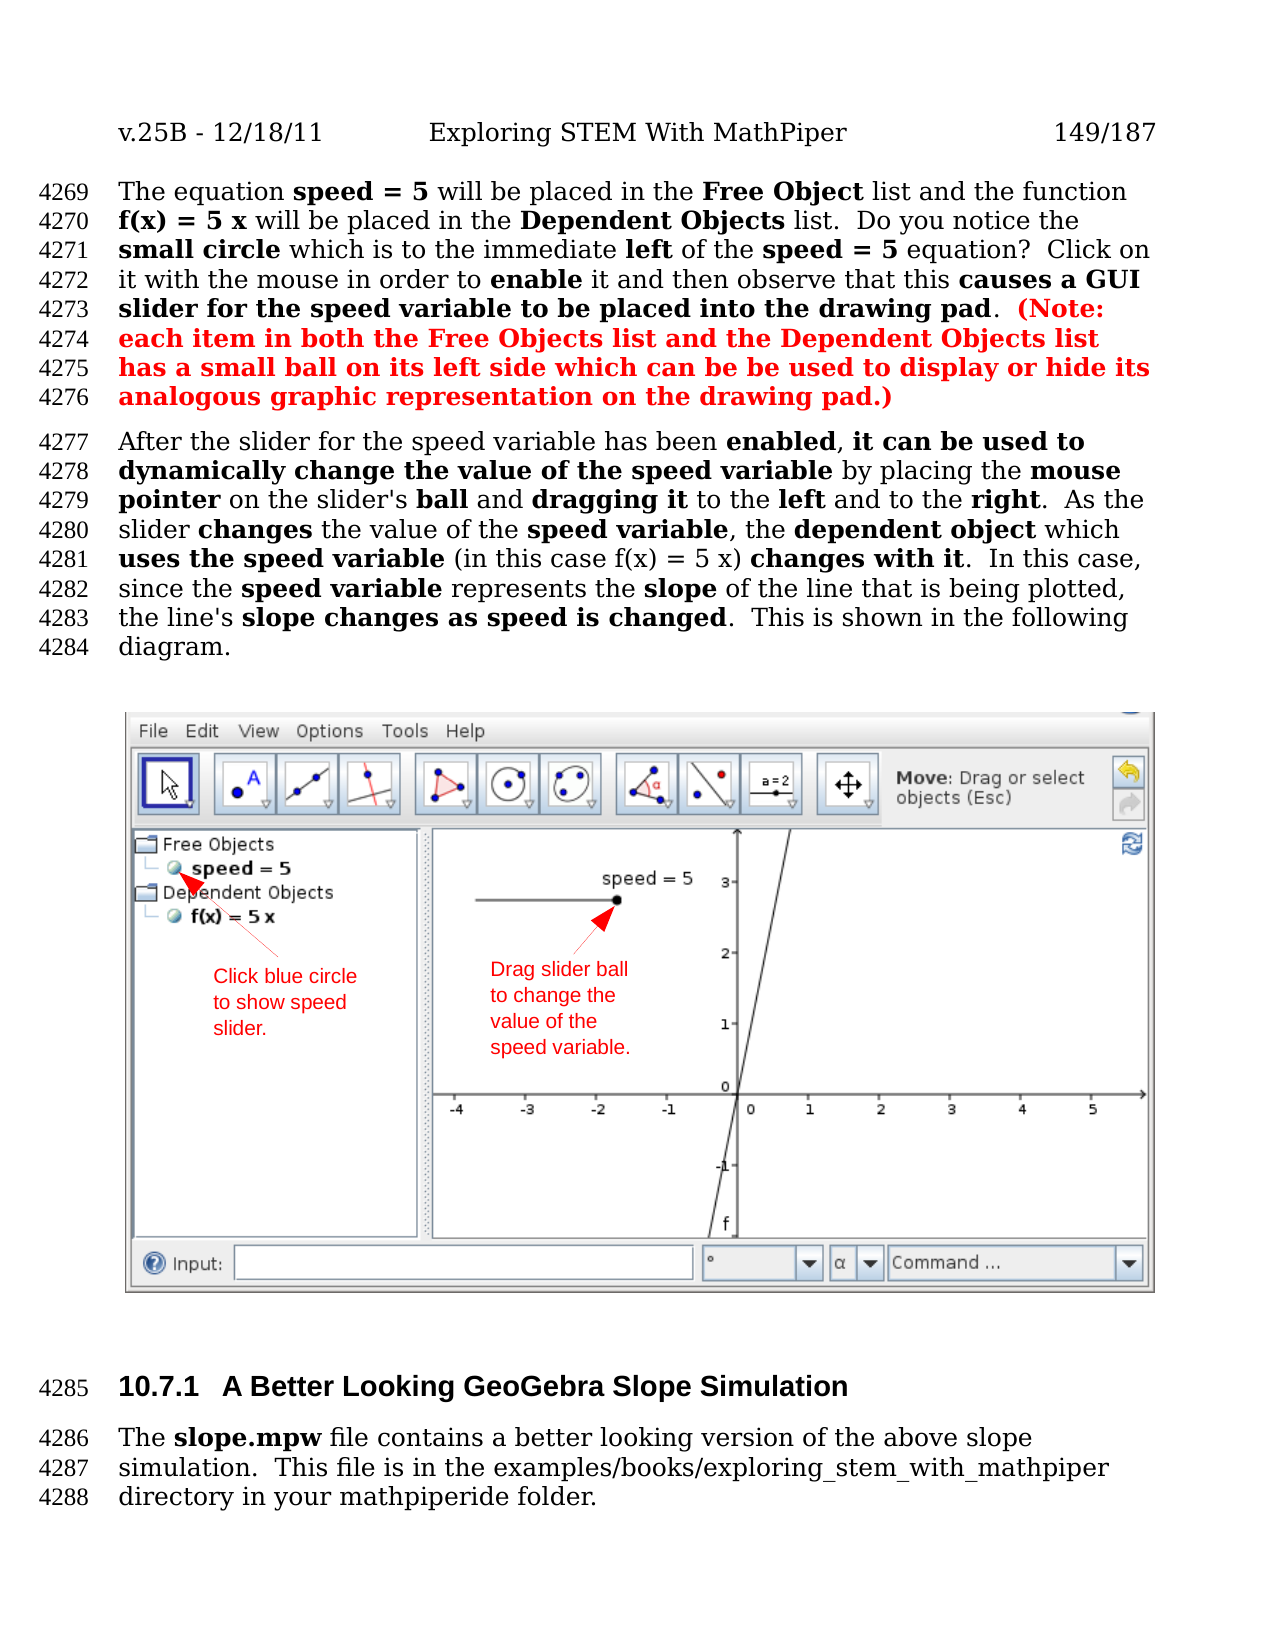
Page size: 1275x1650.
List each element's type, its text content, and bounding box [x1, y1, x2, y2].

text The equation speed = 5 will be placed in the Free Object list and the function f(x) = 5 x will be placed in the Dependent Objects list. Do you notice the small circle which is to the immediate left of the speed = 5 equation? Click on it with the mouse in order to enable it and then observe that this causes a GUI slider for the speed variable to be placed into the drawing pad. (Note: each item in both the Free Objects list and the Dependent Objects list has a small ball on its left side which can be be used to display or hide its analogous graphic representation on the drawing pad.) [118, 177, 1157, 412]
subtitle A Better Looking GeoGebra Slope Simulation [118, 1369, 1157, 1402]
text The slope.mpw file contains a better looking version of the above slope simulation. This file is in the examples/books/exploring_stem_with_mathpiper directory in your mathpiperide folder. [118, 1423, 1157, 1511]
text After the slider for the speed variable has been enabled, it can be used to dynamically change the value of the speed variable by placing the mouse pointer on the slider's ball and dragging it to the left and to the right. As the slider changes the value of the speed variable, the dependent object which uses the speed variable (in this case f(x) = 5 x) changes with it. In this case, since the speed variable represents the slope of the line that is being plotted, the line's slope changes as speed is changed. This is shown in the following diagram. [118, 427, 1157, 662]
